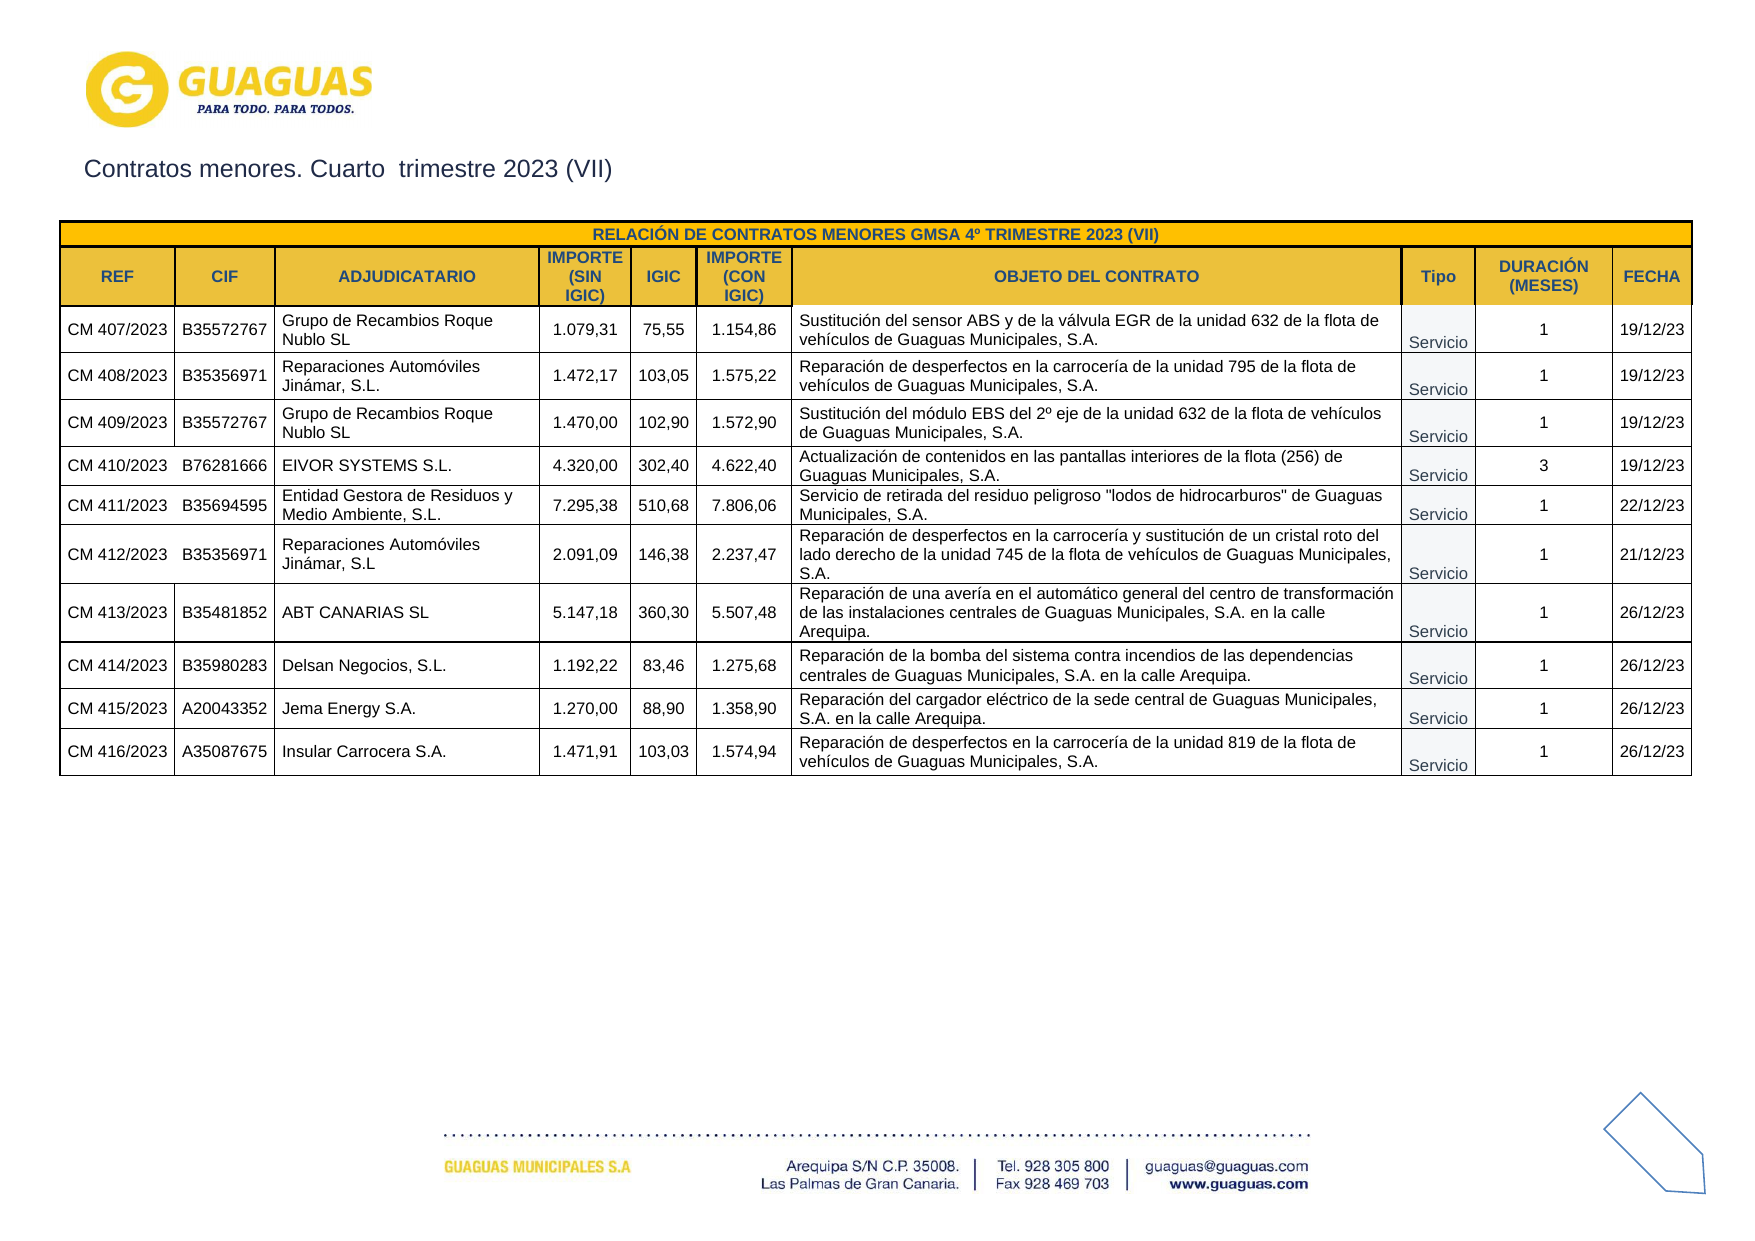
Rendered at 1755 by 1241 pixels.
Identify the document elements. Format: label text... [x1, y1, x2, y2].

table_cell CM 412/2023 [61, 525, 174, 583]
table_cell 2.091,09 [540, 525, 630, 583]
table_cell Servicio [1402, 305, 1475, 352]
table_cell Tipo [1403, 248, 1474, 305]
table_cell 26/12/23 [1613, 584, 1691, 641]
table_cell FECHA [1613, 248, 1691, 305]
table_cell Servicio [1402, 525, 1475, 583]
table_cell 19/12/23 [1613, 305, 1691, 352]
table_cell 1.575,22 [697, 353, 791, 399]
table_cell Grupo de Recambios Roque Nublo SL [275, 400, 539, 446]
table_cell B35694595 [175, 486, 274, 524]
table_cell Reparaciones Automóviles Jinámar, S.L. [275, 353, 539, 399]
table_cell Reparaciones Automóviles Jinámar, S.L [275, 525, 539, 583]
table_cell ABT CANARIAS SL [275, 584, 539, 641]
table_cell B35481852 [175, 584, 274, 641]
table_cell 88,90 [631, 689, 696, 728]
table_cell 1 [1476, 689, 1612, 728]
table_cell 1.192,22 [540, 643, 630, 688]
table_cell 5.147,18 [540, 584, 630, 641]
table_cell 1.358,90 [697, 689, 791, 728]
table_cell OBJETO DEL CONTRATO [793, 248, 1400, 305]
table_cell 1.574,94 [697, 729, 791, 774]
table_cell 510,68 [631, 486, 696, 524]
table_cell B35356971 [175, 525, 274, 583]
table_cell CM 416/2023 [61, 729, 174, 774]
table_cell Reparación de desperfectos en la carrocería de la unidad 795 de la flota de vehículos de Guaguas Municipales, S.A. [792, 353, 1401, 399]
table_cell Actualización de contenidos en las pantallas interiores de la flota (256) de Guaguas Municipales, S.A. [792, 447, 1401, 485]
table_cell Servicio [1402, 400, 1475, 446]
table_cell 103,05 [631, 353, 696, 399]
table_cell ADJUDICATARIO [276, 248, 538, 305]
table_cell Insular Carrocera S.A. [275, 729, 539, 774]
table_cell 26/12/23 [1613, 689, 1691, 728]
table_cell Reparación de desperfectos en la carrocería de la unidad 819 de la flota de vehículos de Guaguas Municipales, S.A. [792, 729, 1401, 774]
table_cell CM 411/2023 [61, 486, 174, 524]
table_cell A35087675 [175, 729, 274, 774]
table_cell Reparación de la bomba del sistema contra incendios de las dependencias centrales de Guaguas Municipales, S.A. en la calle Arequipa. [792, 643, 1401, 688]
table_cell Reparación del cargador eléctrico de la sede central de Guaguas Municipales, S.A. en la calle Arequipa. [792, 689, 1401, 728]
table_cell 1 [1476, 729, 1612, 774]
table_cell B35356971 [175, 353, 274, 399]
table_cell 1 [1476, 525, 1612, 583]
table_cell 1 [1476, 643, 1612, 688]
table_cell CIF [176, 248, 274, 305]
table_cell 1.270,00 [540, 689, 630, 728]
table_cell Servicio [1402, 643, 1475, 688]
table_cell 1.275,68 [697, 643, 791, 688]
table_cell 5.507,48 [697, 584, 791, 641]
table_cell 3 [1476, 447, 1612, 485]
table_cell 1.470,00 [540, 400, 630, 446]
table_cell 75,55 [631, 307, 696, 352]
table_cell CM 409/2023 [61, 400, 174, 446]
table_cell CM 414/2023 [61, 643, 174, 688]
table_cell 1 [1476, 584, 1612, 641]
table_cell CM 407/2023 [61, 307, 174, 352]
table_cell B35572767 [175, 400, 274, 446]
table_cell B35572767 [175, 307, 274, 352]
table_cell B35980283 [175, 643, 274, 688]
table_cell 4.622,40 [697, 447, 791, 485]
table_header RELACIÓN DE CONTRATOS MENORES GMSA 4º TRIMESTRE 2023 (VII) [61, 223, 1691, 245]
table_cell A20043352 [175, 689, 274, 728]
table_cell 2.237,47 [697, 525, 791, 583]
table_cell 1.572,90 [697, 400, 791, 446]
table_cell 1.471,91 [540, 729, 630, 774]
table_cell 1 [1476, 400, 1612, 446]
table_cell Servicio [1402, 729, 1475, 774]
table_cell 7.295,38 [540, 486, 630, 524]
table_cell 19/12/23 [1613, 447, 1691, 485]
table_cell 26/12/23 [1613, 643, 1691, 688]
table_cell Reparación de una avería en el automático general del centro de transformación de las instalaciones centrales de Guaguas Municipales, S.A. en la calle Arequipa. [792, 584, 1401, 641]
table_cell IMPORTE (SIN IGIC) [540, 248, 630, 305]
table_cell 1.154,86 [697, 307, 791, 352]
table_cell CM 410/2023 [61, 447, 174, 485]
table_cell 22/12/23 [1613, 486, 1691, 524]
table_cell 19/12/23 [1613, 353, 1691, 399]
table_cell Delsan Negocios, S.L. [275, 643, 539, 688]
table_cell 1.079,31 [540, 307, 630, 352]
table_cell 26/12/23 [1613, 729, 1691, 774]
table_cell 302,40 [631, 447, 696, 485]
table_cell IGIC [632, 248, 695, 305]
table_cell Servicio [1402, 689, 1475, 728]
table_cell 7.806,06 [697, 486, 791, 524]
table_cell 83,46 [631, 643, 696, 688]
table_cell Entidad Gestora de Residuos y Medio Ambiente, S.L. [275, 486, 539, 524]
table_cell Sustitución del módulo EBS del 2º eje de la unidad 632 de la flota de vehículos de Guaguas Municipales, S.A. [792, 400, 1401, 446]
table_cell Servicio [1402, 486, 1475, 524]
table_cell Sustitución del sensor ABS y de la válvula EGR de la unidad 632 de la flota de vehículos de Guaguas Municipales, S.A. [792, 305, 1401, 352]
table_cell CM 413/2023 [61, 584, 174, 641]
table_cell 146,38 [631, 525, 696, 583]
table_cell Servicio [1402, 353, 1475, 399]
table_cell 360,30 [631, 584, 696, 641]
table_cell CM 415/2023 [61, 689, 174, 728]
table_cell IMPORTE (CON IGIC) [698, 248, 791, 305]
table_cell 1 [1476, 353, 1612, 399]
table_cell Servicio [1402, 584, 1475, 641]
table_cell REF [61, 248, 174, 305]
table_cell DURACIÓN (MESES) [1476, 248, 1612, 305]
table_cell 1 [1476, 305, 1612, 352]
table_cell 21/12/23 [1613, 525, 1691, 583]
table_cell B76281666 [175, 447, 274, 485]
table_cell Reparación de desperfectos en la carrocería y sustitución de un cristal roto del lado derecho de la unidad 745 de la flota de vehículos de Guaguas Municipales, S.A. [792, 525, 1401, 583]
table_cell CM 408/2023 [61, 353, 174, 399]
table_cell Servicio [1402, 447, 1475, 485]
table_cell 1 [1476, 486, 1612, 524]
table_cell 103,03 [631, 729, 696, 774]
table_cell 1.472,17 [540, 353, 630, 399]
table_cell 102,90 [631, 400, 696, 446]
text Contratos menores. Cuarto trimestre 2023 (VII) [84, 154, 1694, 183]
table_cell Servicio de retirada del residuo peligroso "lodos de hidrocarburos" de Guaguas Municipales, S.A. [792, 486, 1401, 524]
table_cell 19/12/23 [1613, 400, 1691, 446]
table_cell 4.320,00 [540, 447, 630, 485]
table_cell EIVOR SYSTEMS S.L. [275, 447, 539, 485]
table_cell Grupo de Recambios Roque Nublo SL [275, 307, 539, 352]
table_cell Jema Energy S.A. [275, 689, 539, 728]
